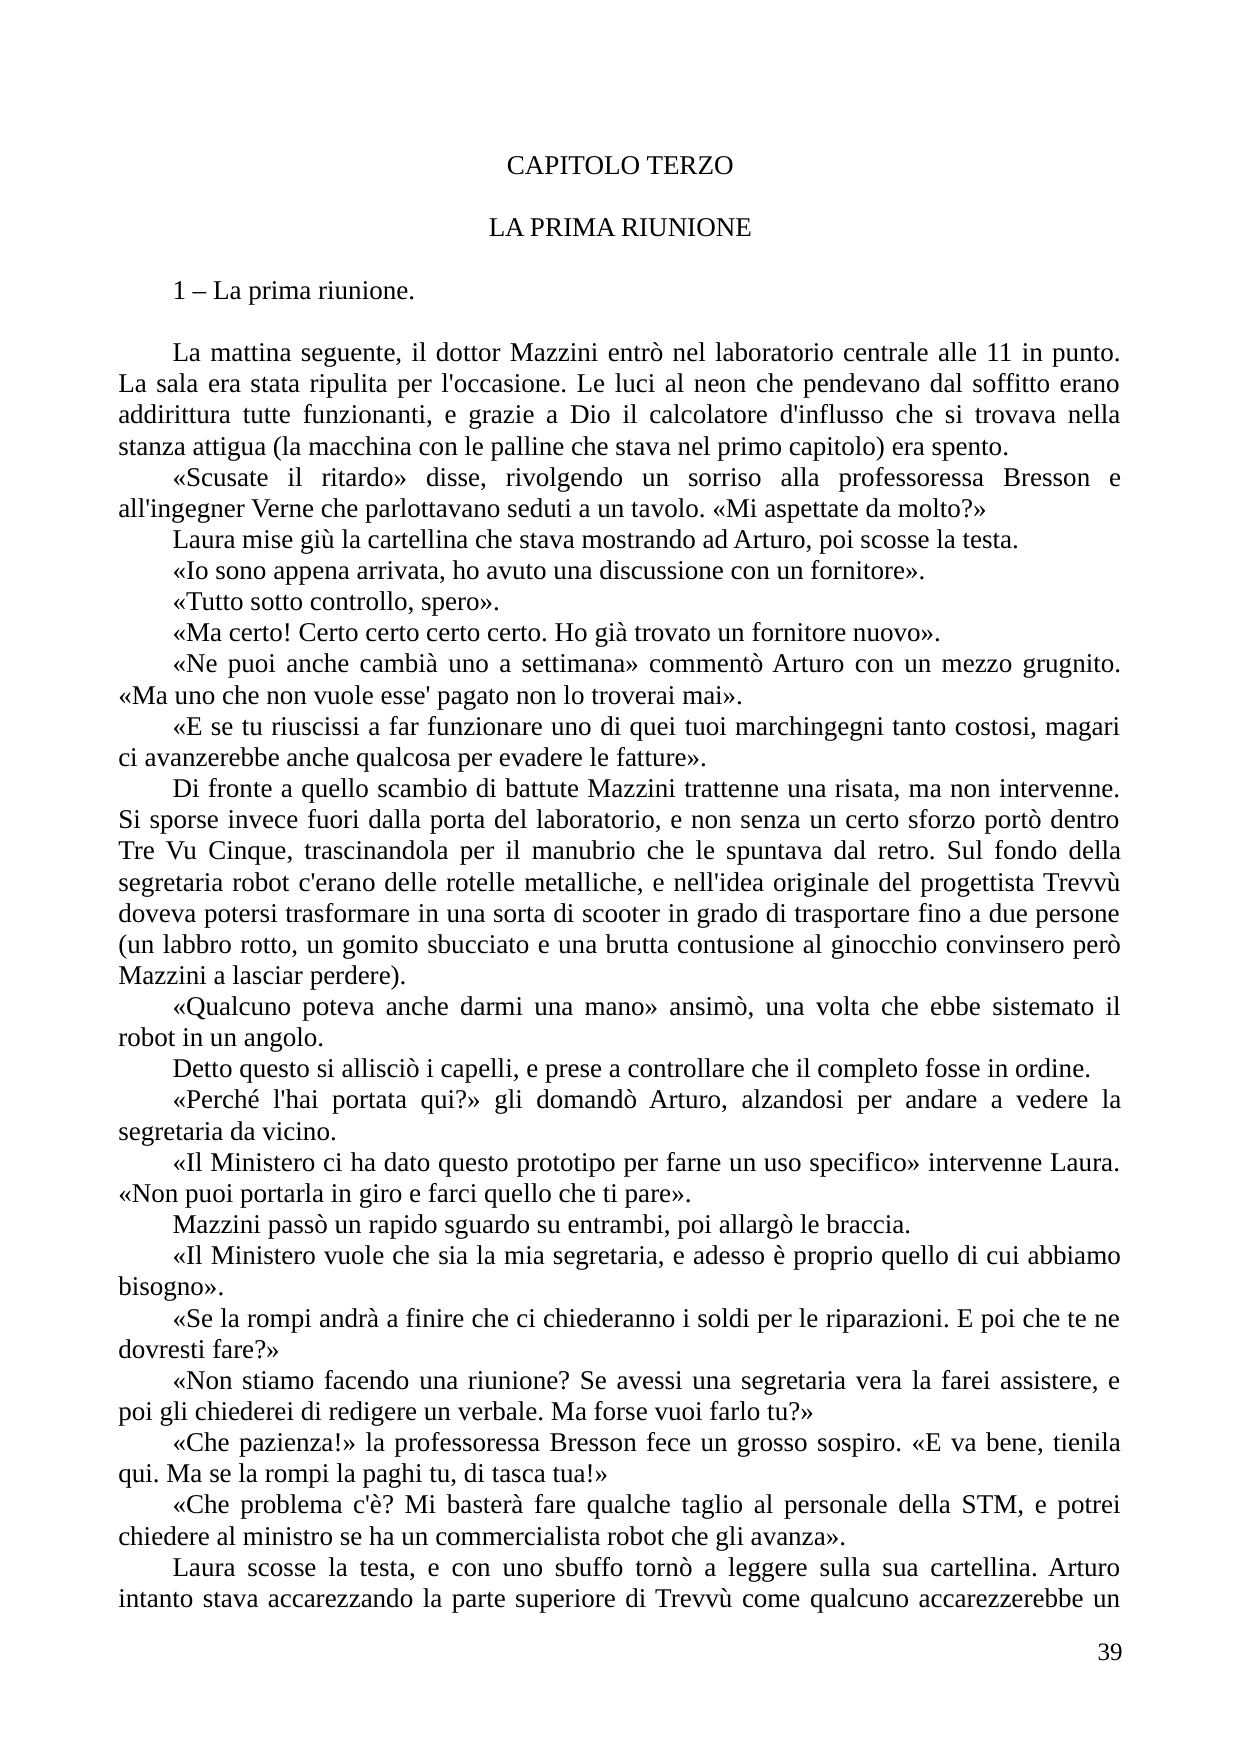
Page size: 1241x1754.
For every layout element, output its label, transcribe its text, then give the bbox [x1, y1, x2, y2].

text LA PRIMA RIUNIONE [118, 212, 1122, 243]
text «Io sono appena arrivata, ho avuto una discussione con un fornitore». [118, 554, 1122, 585]
text CAPITOLO TERZO [118, 149, 1122, 180]
text «Perché l'hai portata qui?» gli domandò Arturo, alzandosi per andare a vedere la segretaria da vicino. [118, 1084, 1122, 1146]
text Detto questo si allisciò i capelli, e prese a controllare che il completo fosse in ordine. [118, 1052, 1122, 1084]
text «Se la rompi andrà a finire che ci chiederanno i soldi per le riparazioni. E poi che te ne dovresti fare?» [118, 1302, 1122, 1364]
text La mattina seguente, il dottor Mazzini entrò nel laboratorio centrale alle 11 in punto. La sala era stata ripulita per l'occasione. Le luci al neon che pendevano dal soffitto erano addirittura tutte funzionanti, e grazie a Dio il calcolatore d'influsso che si trovava nella stanza attigua (la macchina con le palline che stava nel primo capitolo) era spento. [118, 336, 1122, 461]
text «Che problema c'è? Mi basterà fare qualche taglio al personale della STM, e potrei chiedere al ministro se ha un commercialista robot che gli avanza». [118, 1488, 1122, 1551]
text «Che pazienza!» la professoressa Bresson fece un grosso sospiro. «E va bene, tienila qui. Ma se la rompi la paghi tu, di tasca tua!» [118, 1426, 1122, 1488]
text «Ne puoi anche cambià uno a settimana» commentò Arturo con un mezzo grugnito. «Ma uno che non vuole esse' pagato non lo troverai mai». [118, 648, 1122, 710]
text «Il Ministero vuole che sia la mia segretaria, e adesso è proprio quello di cui abbiamo bisogno». [118, 1239, 1122, 1302]
text «Tutto sotto controllo, spero». [118, 585, 1122, 616]
text «Il Ministero ci ha dato questo prototipo per farne un uso specifico» intervenne Laura. «Non puoi portarla in giro e farci quello che ti pare». [118, 1146, 1122, 1208]
text «Ma certo! Certo certo certo certo. Ho già trovato un fornitore nuovo». [118, 616, 1122, 648]
text Di fronte a quello scambio di battute Mazzini trattenne una risata, ma non intervenne. Si sporse invece fuori dalla porta del laboratorio, e non senza un certo sforzo portò dentro Tre Vu Cinque, trascinandola per il manubrio che le spuntava dal retro. Sul fondo della segretaria robot c'erano delle rotelle metalliche, e nell'idea originale del progettista Trevvù doveva potersi trasformare in una sorta di scooter in grado di trasportare fino a due persone (un labbro rotto, un gomito sbucciato e una brutta contusione al ginocchio convinsero però Mazzini a lasciar perdere). [118, 772, 1122, 990]
text Laura scosse la testa, e con uno sbuffo tornò a leggere sulla sua cartellina. Arturo intanto stava accarezzando la parte superiore di Trevvù come qualcuno accarezzerebbe un [118, 1551, 1122, 1613]
text «E se tu riuscissi a far funzionare uno di quei tuoi marchingegni tanto costosi, magari ci avanzerebbe anche qualcosa per evadere le fatture». [118, 710, 1122, 772]
text «Scusate il ritardo» disse, rivolgendo un sorriso alla professoressa Bresson e all'ingegner Verne che parlottavano seduti a un tavolo. «Mi aspettate da molto?» [118, 461, 1122, 523]
text Laura mise giù la cartellina che stava mostrando ad Arturo, poi scosse la testa. [118, 523, 1122, 554]
text 1 – La prima riunione. [118, 274, 1122, 305]
text «Qualcuno poteva anche darmi una mano» ansimò, una volta che ebbe sistemato il robot in un angolo. [118, 990, 1122, 1052]
text «Non stiamo facendo una riunione? Se avessi una segretaria vera la farei assistere, e poi gli chiederei di redigere un verbale. Ma forse vuoi farlo tu?» [118, 1364, 1122, 1426]
text Mazzini passò un rapido sguardo su entrambi, poi allargò le braccia. [118, 1208, 1122, 1239]
